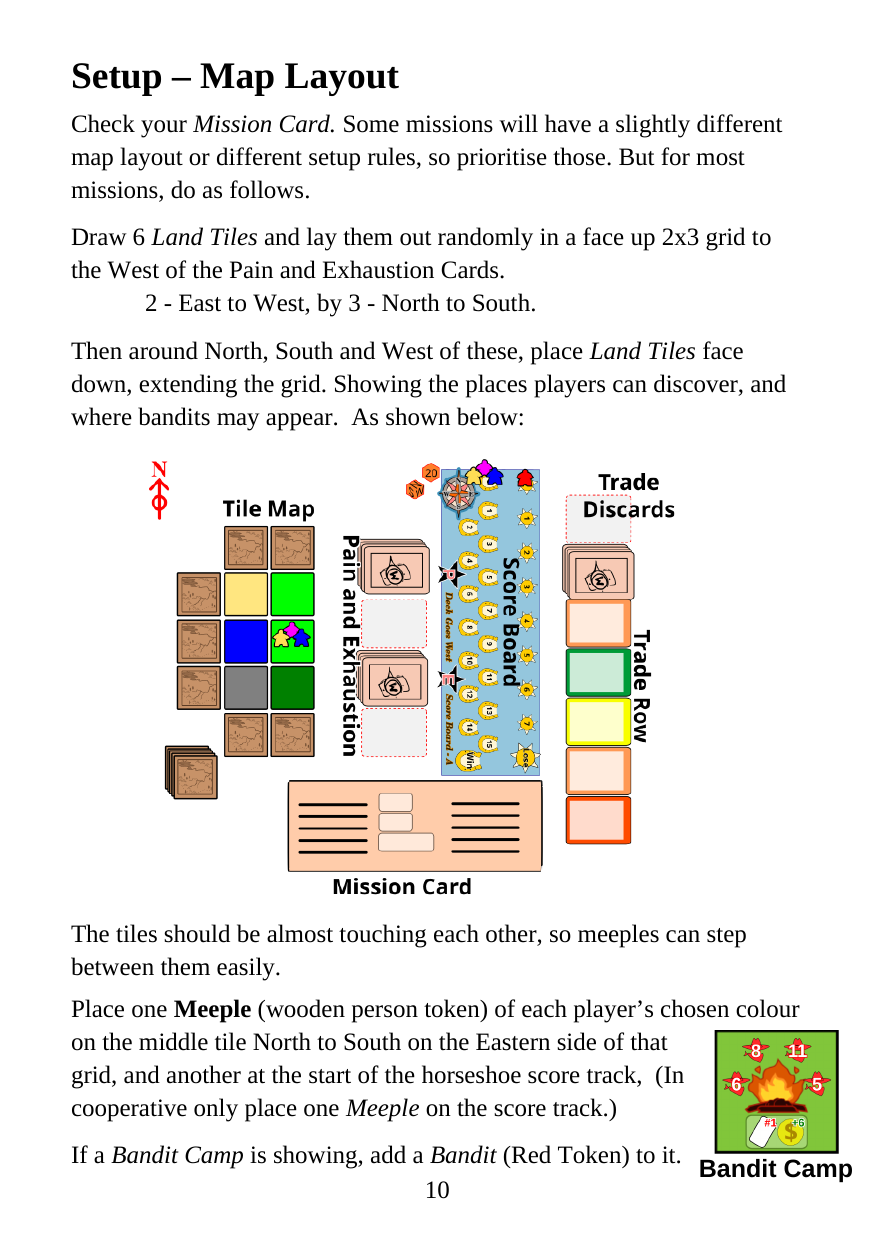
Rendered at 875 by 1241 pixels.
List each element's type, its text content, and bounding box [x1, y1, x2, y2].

picture [133, 449, 703, 915]
text Check your Mission Card. Some missions will have a slightly different map layout or different setup rules, so prioritise those. But for most missions, do as follows. [71, 109, 803, 203]
text If a Bandit Camp is showing, add a Bandit (Red Token) to it. [71, 1141, 803, 1169]
text The tiles should be almost touching each other, so meeples can step between them easily. [71, 915, 803, 981]
picture [714, 1030, 839, 1154]
text Then around North, South and West of these, place Land Tiles face down, extending the grid. Showing the places players can discover, and where bandits may appear. As shown below: [71, 336, 803, 431]
text Place one Meeple (wooden person token) of each player’s chosen colour on the middle tile North to South on the Eastern side of that grid, and another at the start of the horseshoe score track, (In cooperative only place one Meeple on the score track.) [71, 994, 803, 1122]
subtitle Setup – Map Layout [71, 53, 803, 96]
text Draw 6 Land Tiles and lay them out randomly in a face up 2x3 grid to the West of the Pain and Exhaustion Cards. 2 - East to West, by 3 - North to South. [71, 222, 803, 317]
